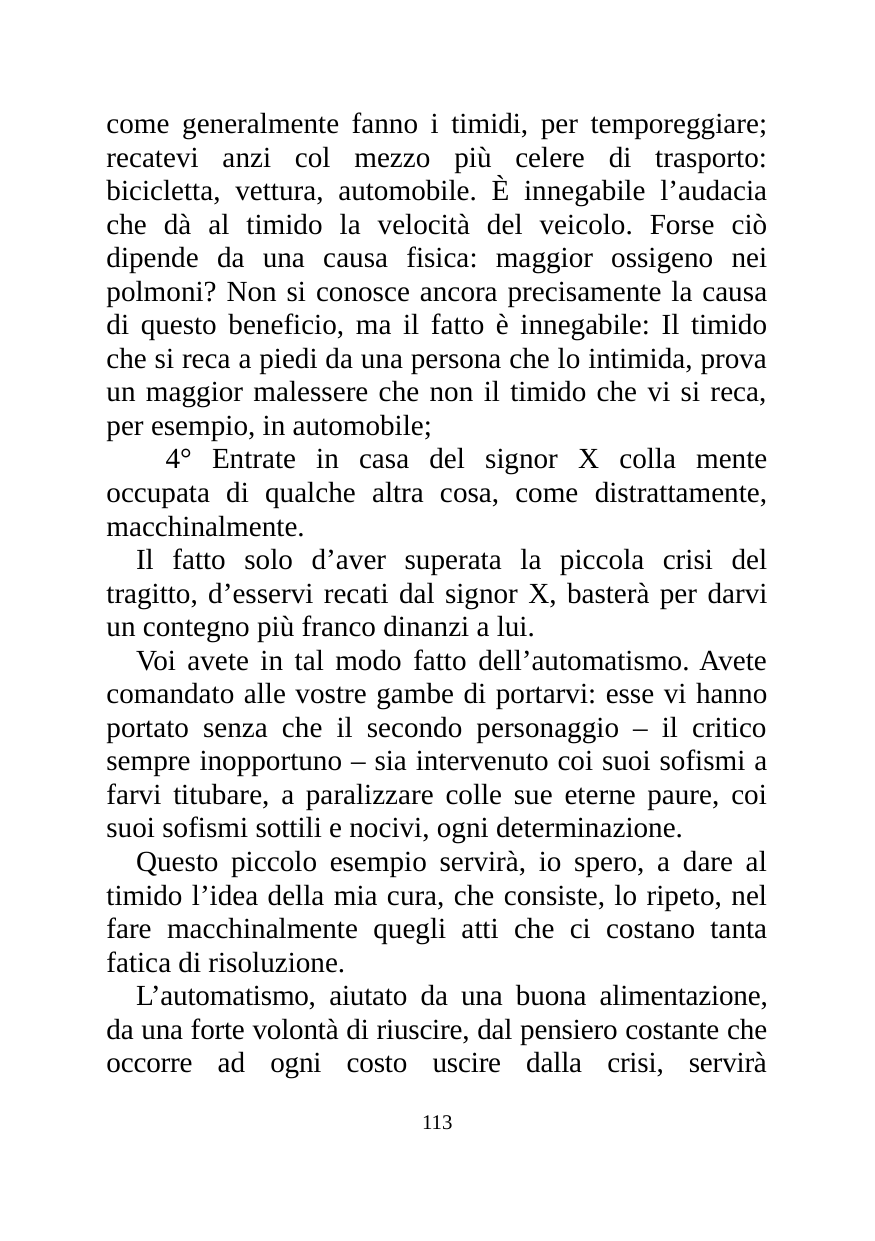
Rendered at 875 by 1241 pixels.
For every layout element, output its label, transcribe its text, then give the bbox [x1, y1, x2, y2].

text Voi avete in tal modo fatto dell’automatismo. Avete comandato alle vostre gambe di portarvi: esse vi hanno portato senza che il secondo personaggio – il critico sempre inopportuno – sia intervenuto coi suoi sofismi a farvi titubare, a paralizzare colle sue eterne paure, coi suoi sofismi sottili e nocivi, ogni determinazione. [106, 643, 768, 844]
text Questo piccolo esempio servirà, io spero, a dare al timido l’idea della mia cura, che consiste, lo ripeto, nel fare macchinalmente quegli atti che ci costano tanta fatica di risoluzione. [106, 844, 768, 978]
text 4° Entrate in casa del signor X colla mente occupata di qualche altra cosa, come distrattamente, macchinalmente. [106, 442, 768, 542]
text L’automatismo, aiutato da una buona alimentazione, da una forte volontà di riuscire, dal pensiero costante che occorre ad ogni costo uscire dalla crisi, servirà [106, 978, 768, 1079]
text Il fatto solo d’aver superata la piccola crisi del tragitto, d’esservi recati dal signor X, basterà per darvi un contegno più franco dinanzi a lui. [106, 542, 768, 643]
text come generalmente fanno i timidi, per temporeggiare; recatevi anzi col mezzo più celere di trasporto: bicicletta, vettura, automobile. È innegabile l’audacia che dà al timido la velocità del veicolo. Forse ciò dipende da una causa fisica: maggior ossigeno nei polmoni? Non si conosce ancora precisamente la causa di questo beneficio, ma il fatto è innegabile: Il timido che si reca a piedi da una persona che lo intimida, prova un maggior malessere che non il timido che vi si reca, per esempio, in automobile; [106, 106, 768, 442]
